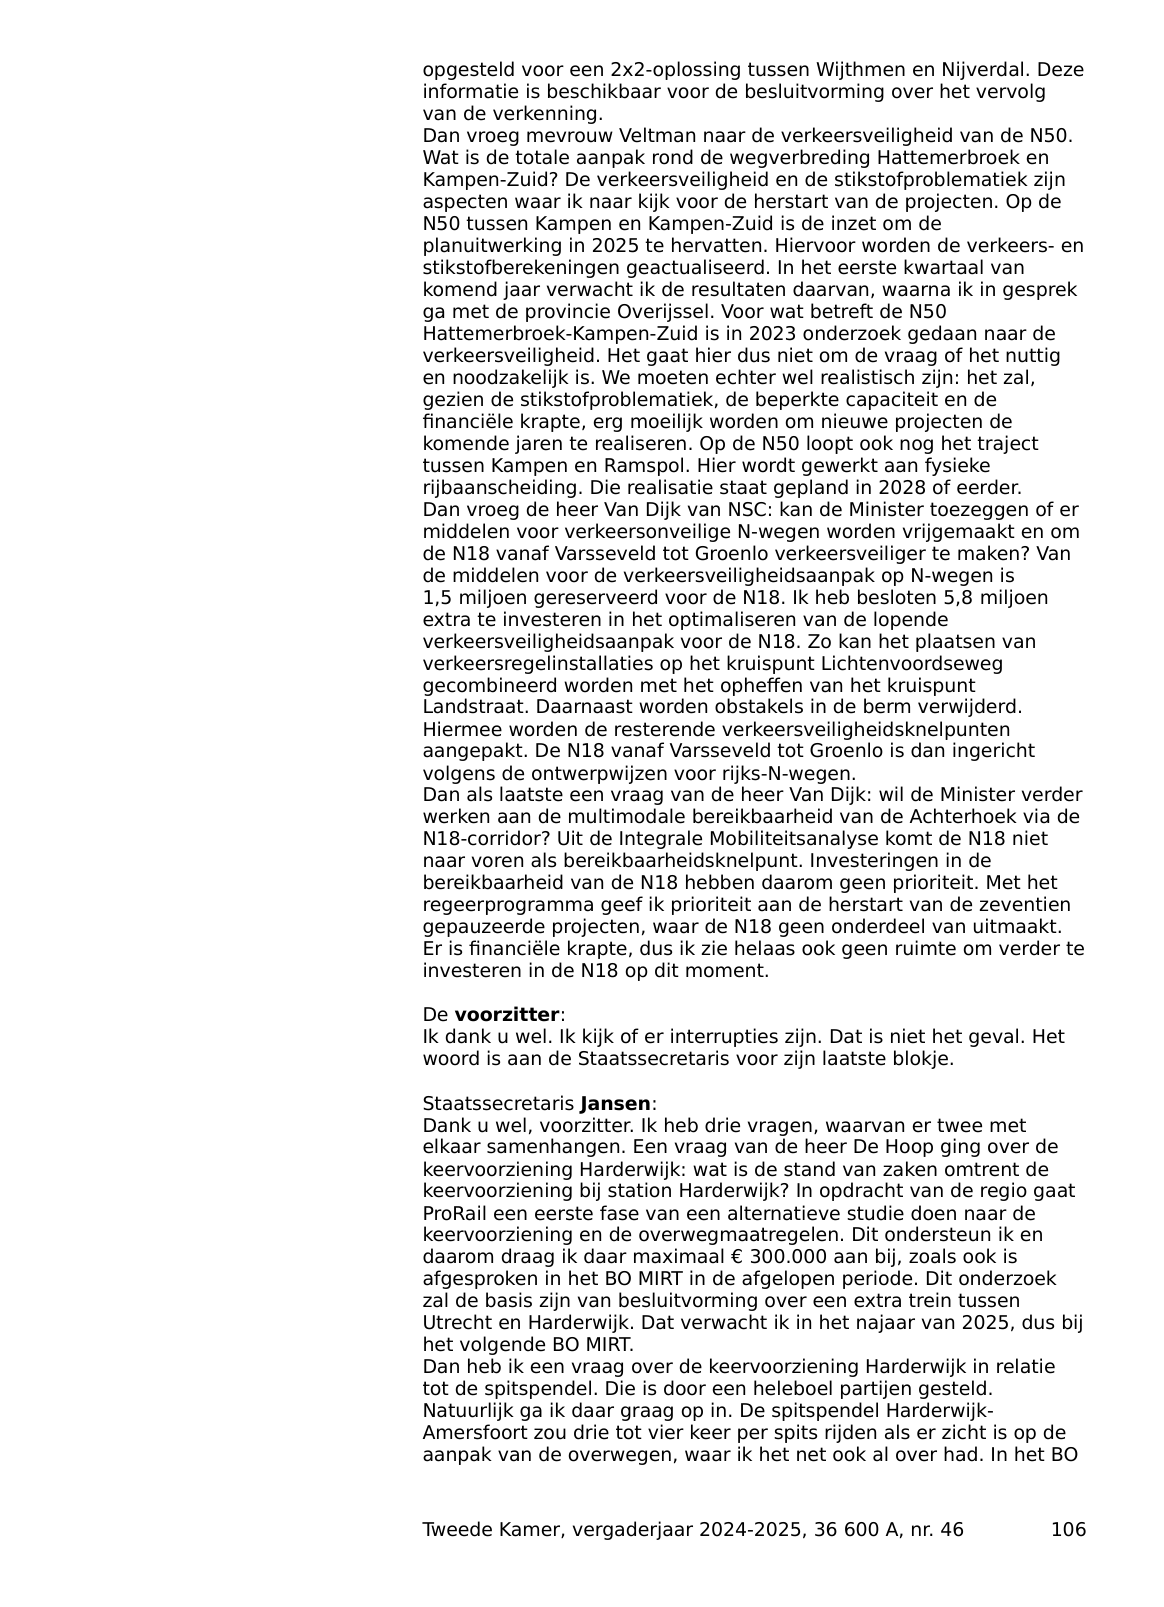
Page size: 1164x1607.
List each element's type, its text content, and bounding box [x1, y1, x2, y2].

text Dan heb ik een vraag over de keervoorziening Harderwijk in relatie tot de spitspendel. Die is door een heleboel partijen gesteld. Natuurlijk ga ik daar graag op in. De spitspendel Harderwijk-Amersfoort zou drie tot vier keer per spits rijden als er zicht is op de aanpak van de overwegen, waar ik het net ook al over had. In het BO [422, 1356, 1087, 1466]
text De voorzitter: [422, 1004, 1087, 1026]
text Ik dank u wel. Ik kijk of er interrupties zijn. Dat is niet het geval. Het woord is aan de Staatssecretaris voor zijn laatste blokje. [422, 1026, 1087, 1070]
text Dan vroeg mevrouw Veltman naar de verkeersveiligheid van de N50. Wat is de totale aanpak rond de wegverbreding Hattemerbroek en Kampen-Zuid? De verkeersveiligheid en de stikstofproblematiek zijn aspecten waar ik naar kijk voor de herstart van de projecten. Op de N50 tussen Kampen en Kampen-Zuid is de inzet om de planuitwerking in 2025 te hervatten. Hiervoor worden de verkeers- en stikstofberekeningen geactualiseerd. In het eerste kwartaal van komend jaar verwacht ik de resultaten daarvan, waarna ik in gesprek ga met de provincie Overijssel. Voor wat betreft de N50 Hattemerbroek-Kampen-Zuid is in 2023 onderzoek gedaan naar de verkeersveiligheid. Het gaat hier dus niet om de vraag of het nuttig en noodzakelijk is. We moeten echter wel realistisch zijn: het zal, gezien de stikstofproblematiek, de beperkte capaciteit en de financiële krapte, erg moeilijk worden om nieuwe projecten de komende jaren te realiseren. Op de N50 loopt ook nog het traject tussen Kampen en Ramspol. Hier wordt gewerkt aan fysieke rijbaanscheiding. Die realisatie staat gepland in 2028 of eerder. [422, 125, 1087, 499]
text Staatssecretaris Jansen: [422, 1092, 1087, 1114]
text Dan vroeg de heer Van Dijk van NSC: kan de Minister toezeggen of er middelen voor verkeersonveilige N-wegen worden vrijgemaakt en om de N18 vanaf Varsseveld tot Groenlo verkeersveiliger te maken? Van de middelen voor de verkeersveiligheidsaanpak op N-wegen is 1,5 miljoen gereserveerd voor de N18. Ik heb besloten 5,8 miljoen extra te investeren in het optimaliseren van de lopende verkeersveiligheidsaanpak voor de N18. Zo kan het plaatsen van verkeersregelinstallaties op het kruispunt Lichtenvoordseweg gecombineerd worden met het opheffen van het kruispunt Landstraat. Daarnaast worden obstakels in de berm verwijderd. Hiermee worden de resterende verkeersveiligheidsknelpunten aangepakt. De N18 vanaf Varsseveld tot Groenlo is dan ingericht volgens de ontwerpwijzen voor rijks-N-wegen. [422, 499, 1087, 784]
text Dan als laatste een vraag van de heer Van Dijk: wil de Minister verder werken aan de multimodale bereikbaarheid van de Achterhoek via de N18-corridor? Uit de Integrale Mobiliteitsanalyse komt de N18 niet naar voren als bereikbaarheidsknelpunt. Investeringen in de bereikbaarheid van de N18 hebben daarom geen prioriteit. Met het regeerprogramma geef ik prioriteit aan de herstart van de zeventien gepauzeerde projecten, waar de N18 geen onderdeel van uitmaakt. Er is financiële krapte, dus ik zie helaas ook geen ruimte om verder te investeren in de N18 op dit moment. [422, 784, 1087, 982]
text opgesteld voor een 2x2-oplossing tussen Wijthmen en Nijverdal. Deze informatie is beschikbaar voor de besluitvorming over het vervolg van de verkenning. [422, 59, 1087, 125]
text Dank u wel, voorzitter. Ik heb drie vragen, waarvan er twee met elkaar samenhangen. Een vraag van de heer De Hoop ging over de keervoorziening Harderwijk: wat is de stand van zaken omtrent de keervoorziening bij station Harderwijk? In opdracht van de regio gaat ProRail een eerste fase van een alternatieve studie doen naar de keervoorziening en de overwegmaatregelen. Dit ondersteun ik en daarom draag ik daar maximaal € 300.000 aan bij, zoals ook is afgesproken in het BO MIRT in de afgelopen periode. Dit onderzoek zal de basis zijn van besluitvorming over een extra trein tussen Utrecht en Harderwijk. Dat verwacht ik in het najaar van 2025, dus bij het volgende BO MIRT. [422, 1114, 1087, 1356]
